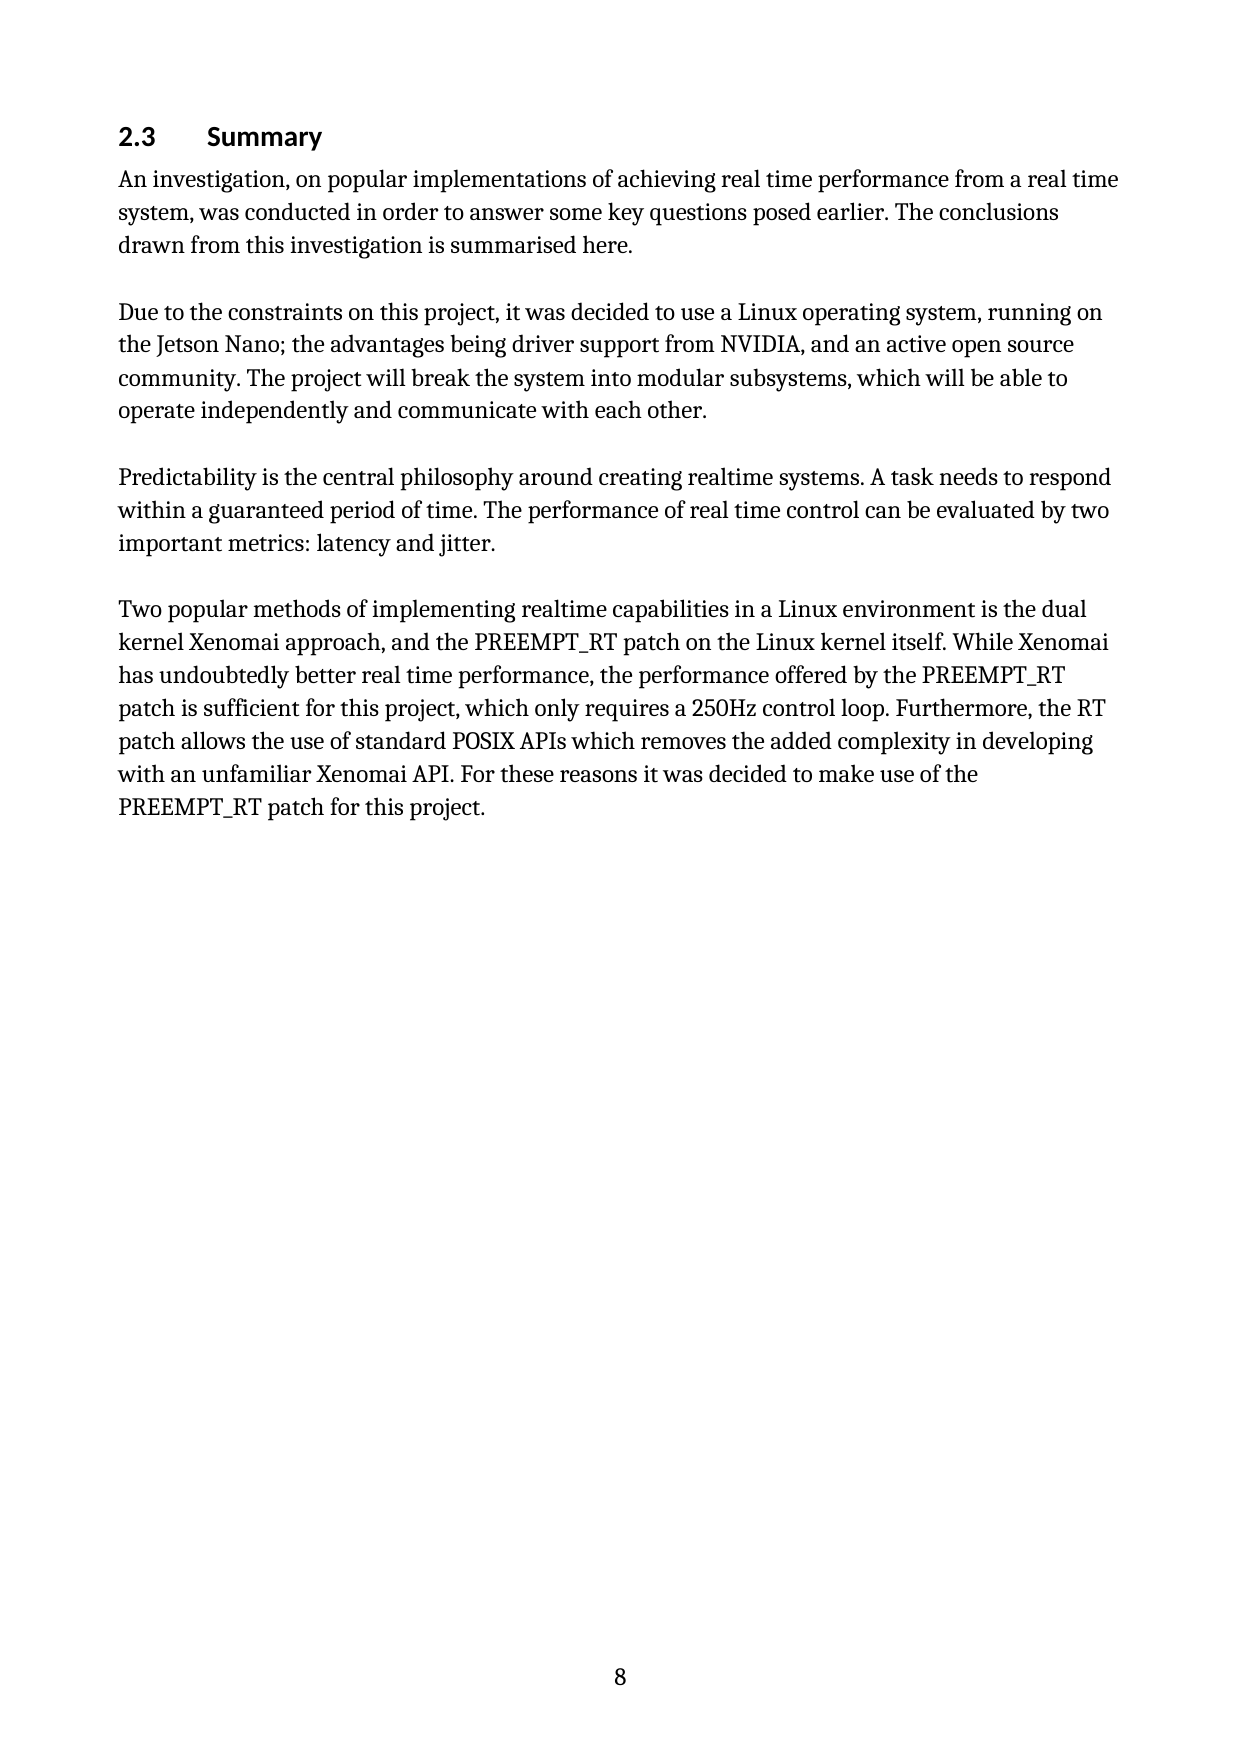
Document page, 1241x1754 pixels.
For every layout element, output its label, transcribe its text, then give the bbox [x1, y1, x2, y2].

text Two popular methods of implementing realtime capabilities in a Linux environment is the dual kernel Xenomai approach, and the PREEMPT_RT patch on the Linux kernel itself. While Xenomai has undoubtedly better real time performance, the performance offered by the PREEMPT_RT patch is sufficient for this project, which only requires a 250Hz control loop. Furthermore, the RT patch allows the use of standard POSIX APIs which removes the added complexity in developing with an unfamiliar Xenomai API. For these reasons it was decided to make use of the PREEMPT_RT patch for this project. [118, 594, 1122, 821]
text Due to the constraints on this project, it was decided to use a Linux operating system, running on the Jetson Nano; the advantages being driver support from NVIDIA, and an active open source community. The project will break the system into modular subsystems, which will be able to operate independently and communicate with each other. [118, 297, 1122, 425]
text Predictability is the central philosophy around creating realtime systems. A task needs to respond within a guaranteed period of time. The performance of real time control can be evaluated by two important metrics: latency and jitter. [118, 462, 1122, 557]
subtitle Summary [118, 118, 1122, 154]
text An investigation, on popular implementations of achieving real time performance from a real time system, was conducted in order to answer some key questions posed earlier. The conclusions drawn from this investigation is summarised here. [118, 165, 1122, 260]
